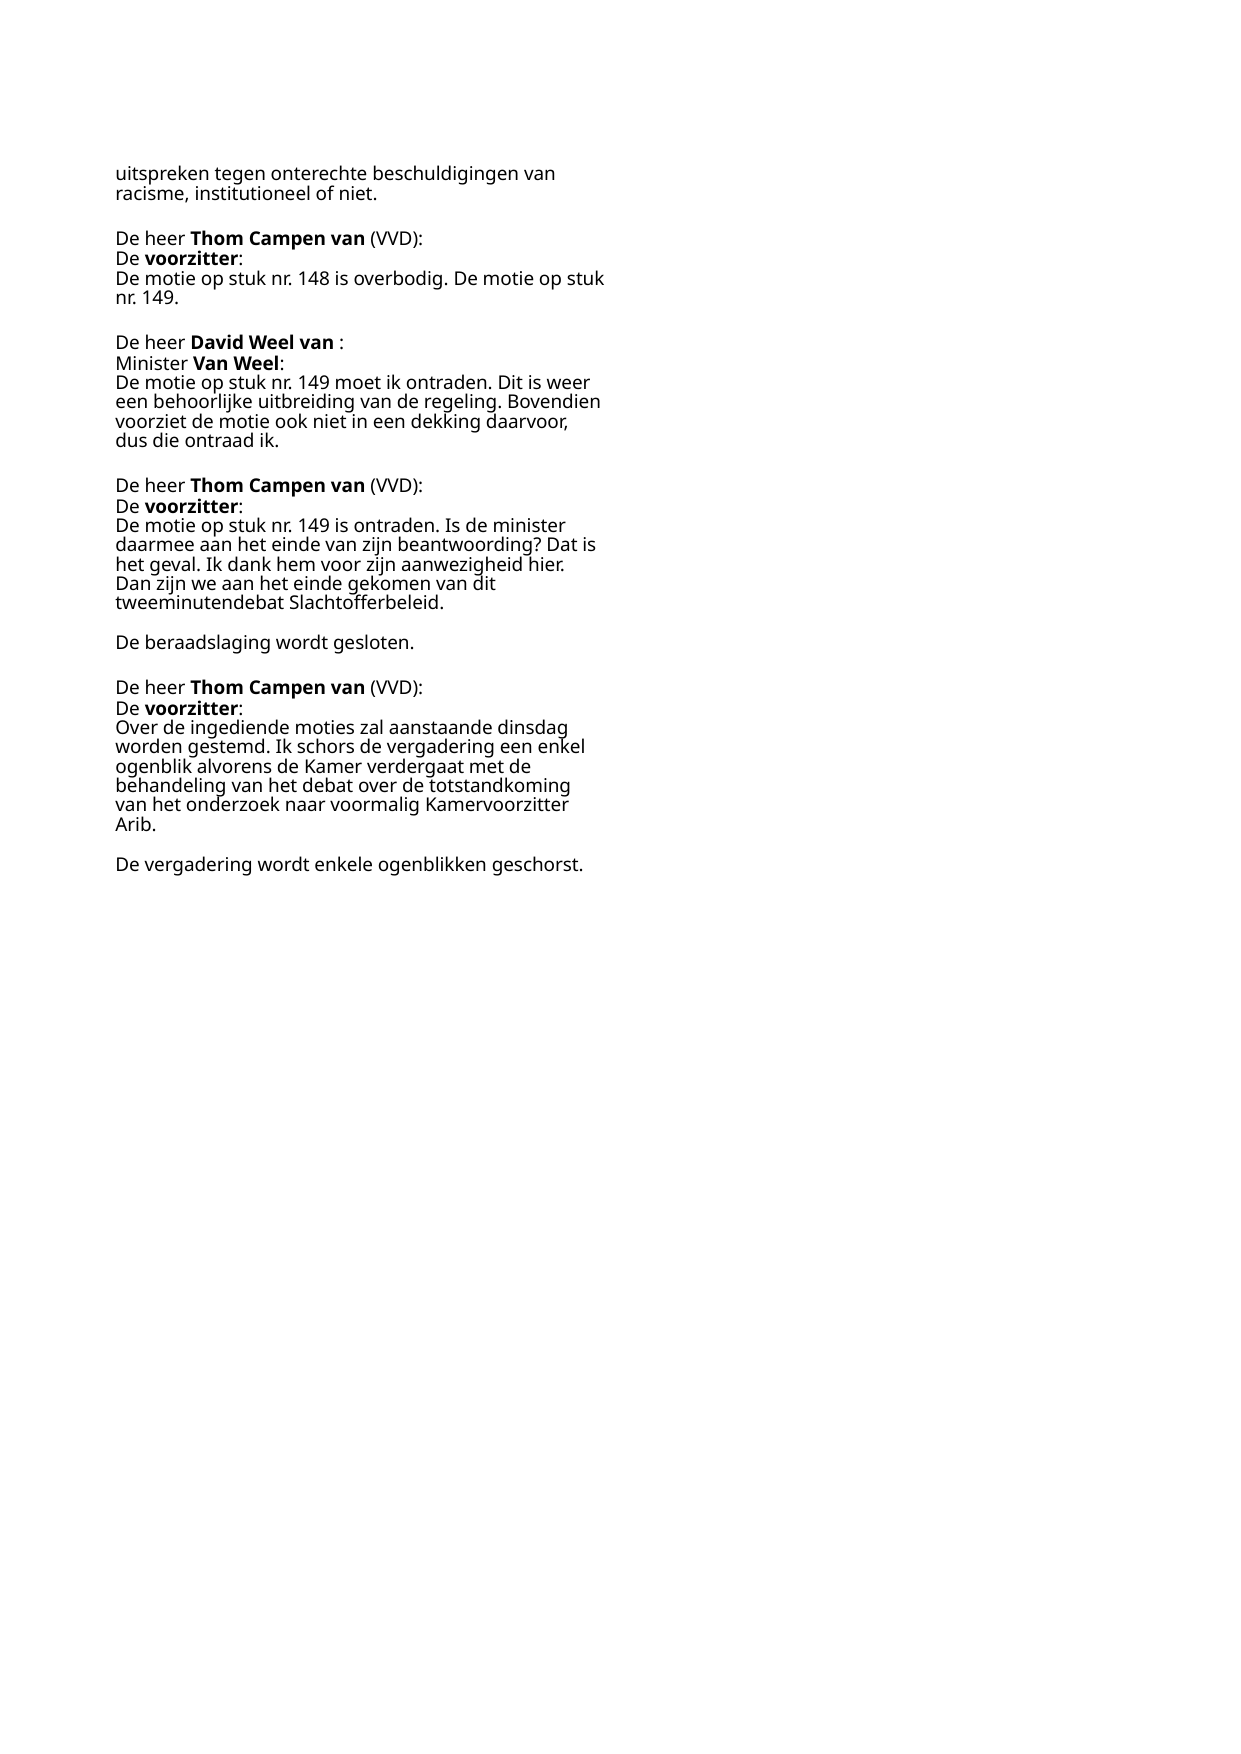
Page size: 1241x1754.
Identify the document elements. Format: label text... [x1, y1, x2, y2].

text De motie op stuk nr. 149 moet ik ontraden. Dit is weer een behoorlijke uitbreiding van de regeling. Bovendien voorziet de motie ook niet in een dekking daarvoor, dus die ontraad ik. [115, 374, 605, 451]
text De vergadering wordt enkele ogenblikken geschorst. [115, 856, 605, 875]
text De heer Thom Campen van (VVD): [115, 674, 605, 700]
text De voorzitter: [115, 700, 605, 719]
text Minister Van Weel: [115, 355, 605, 374]
text uitspreken tegen onterechte beschuldigingen van racisme, institutioneel of niet. [115, 165, 605, 204]
text De motie op stuk nr. 149 is ontraden. Is de minister daarmee aan het einde van zijn beantwoording? Dat is het geval. Ik dank hem voor zijn aanwezigheid hier. Dan zijn we aan het einde gekomen van dit tweeminutendebat Slachtofferbeleid. [115, 517, 605, 613]
text De motie op stuk nr. 148 is overbodig. De motie op stuk nr. 149. [115, 270, 605, 308]
text Over de ingediende moties zal aanstaande dinsdag worden gestemd. Ik schors de vergadering een enkel ogenblik alvorens de Kamer verdergaat met de behandeling van het debat over de totstandkoming van het onderzoek naar voormalig Kamervoorzitter Arib. [115, 719, 605, 835]
text De beraadslaging wordt gesloten. [115, 634, 605, 653]
text De voorzitter: [115, 498, 605, 517]
text De heer Thom Campen van (VVD): [115, 225, 605, 250]
text De heer David Weel van : [115, 329, 605, 355]
text De heer Thom Campen van (VVD): [115, 472, 605, 498]
text De voorzitter: [115, 250, 605, 270]
